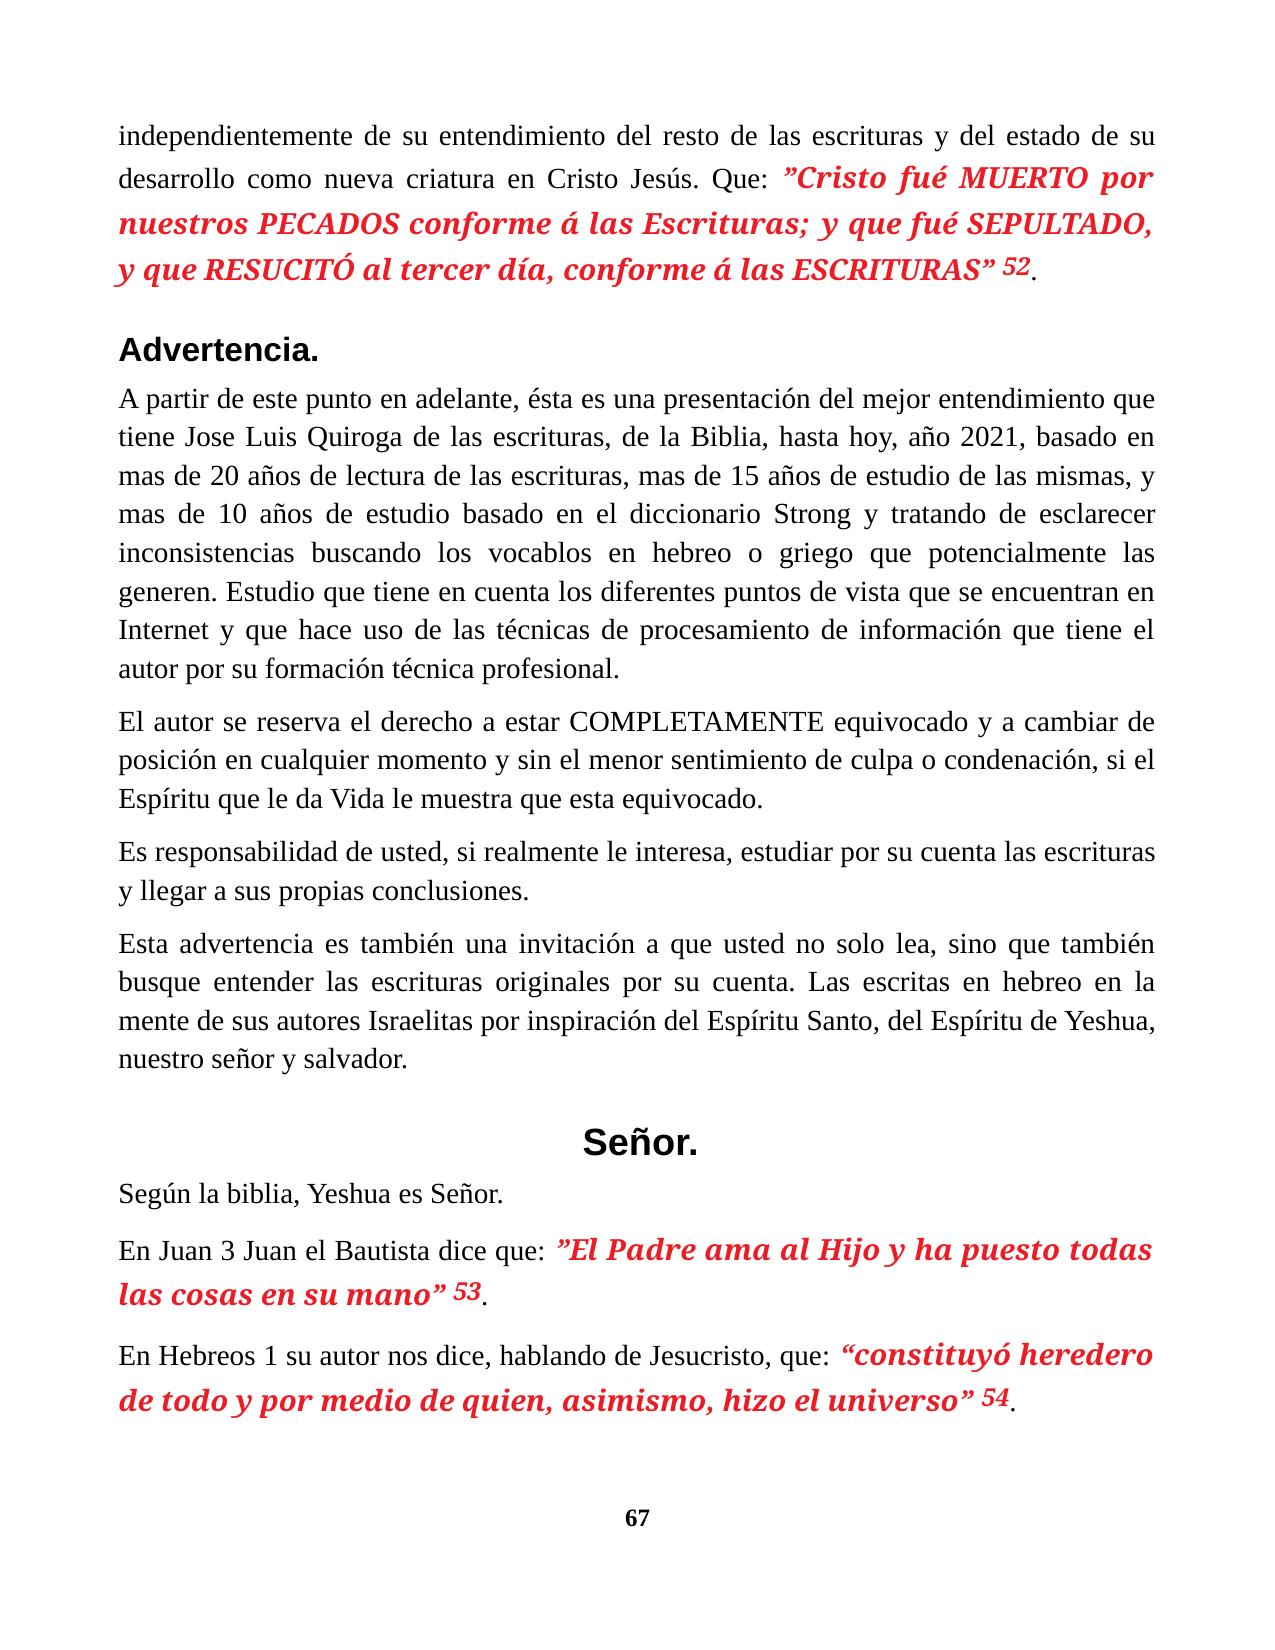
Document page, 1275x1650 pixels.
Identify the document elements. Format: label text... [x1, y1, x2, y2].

text Según la biblia, Yeshua es Señor. [118, 1176, 1157, 1209]
text Esta advertencia es también una invitación a que usted no solo lea, sino que también busque entender las escrituras originales por su cuenta. Las escritas en hebreo en la mente de sus autores Israelitas por inspiración del Espíritu Santo, del Espíritu de Yeshua, nuestro señor y salvador. [118, 926, 1157, 1075]
text En Hebreos 1 su autor nos dice, hablando de Jesucristo, que: “constituyó heredero de todo y por medio de quien, asimismo, hizo el universo” . [118, 1335, 1157, 1420]
text A partir de este punto en adelante, ésta es una presentación del mejor entendimiento que tiene Jose Luis Quiroga de las escrituras, de la Biblia, hasta hoy, año 2021, basado en mas de 20 años de lectura de las escrituras, mas de 15 años de estudio de las mismas, y mas de 10 años de estudio basado en el diccionario Strong y tratando de esclarecer inconsistencias buscando los vocablos en hebreo o griego que potencialmente las generen. Estudio que tiene en cuenta los diferentes puntos de vista que se encuentran en Internet y que hace uso de las técnicas de procesamiento de información que tiene el autor por su formación técnica profesional. [118, 381, 1157, 684]
subtitle Señor. [124, 1119, 1157, 1163]
subtitle Advertencia. [118, 330, 1157, 368]
text Es responsabilidad de usted, si realmente le interesa, estudiar por su cuenta las escrituras y llegar a sus propias conclusiones. [118, 834, 1157, 906]
text El autor se reserva el derecho a estar COMPLETAMENTE equivocado y a cambiar de posición en cualquier momento y sin el menor sentimiento de culpa o condenación, si el Espíritu que le da Vida le muestra que esta equivocado. [118, 704, 1157, 814]
text En Juan 3 Juan el Bautista dice que: ”El Padre ama al Hijo y ha puesto todas las cosas en su mano” . [118, 1229, 1157, 1314]
text independientemente de su entendimiento del resto de las escrituras y del estado de su desarrollo como nueva criatura en Cristo Jesús. Que: ”Cristo fué MUERTO por nuestros PECADOS conforme á las Escrituras; y que fué SEPULTADO, y que RESUCITÓ al tercer día, conforme á las ESCRITURAS” . [118, 118, 1157, 288]
